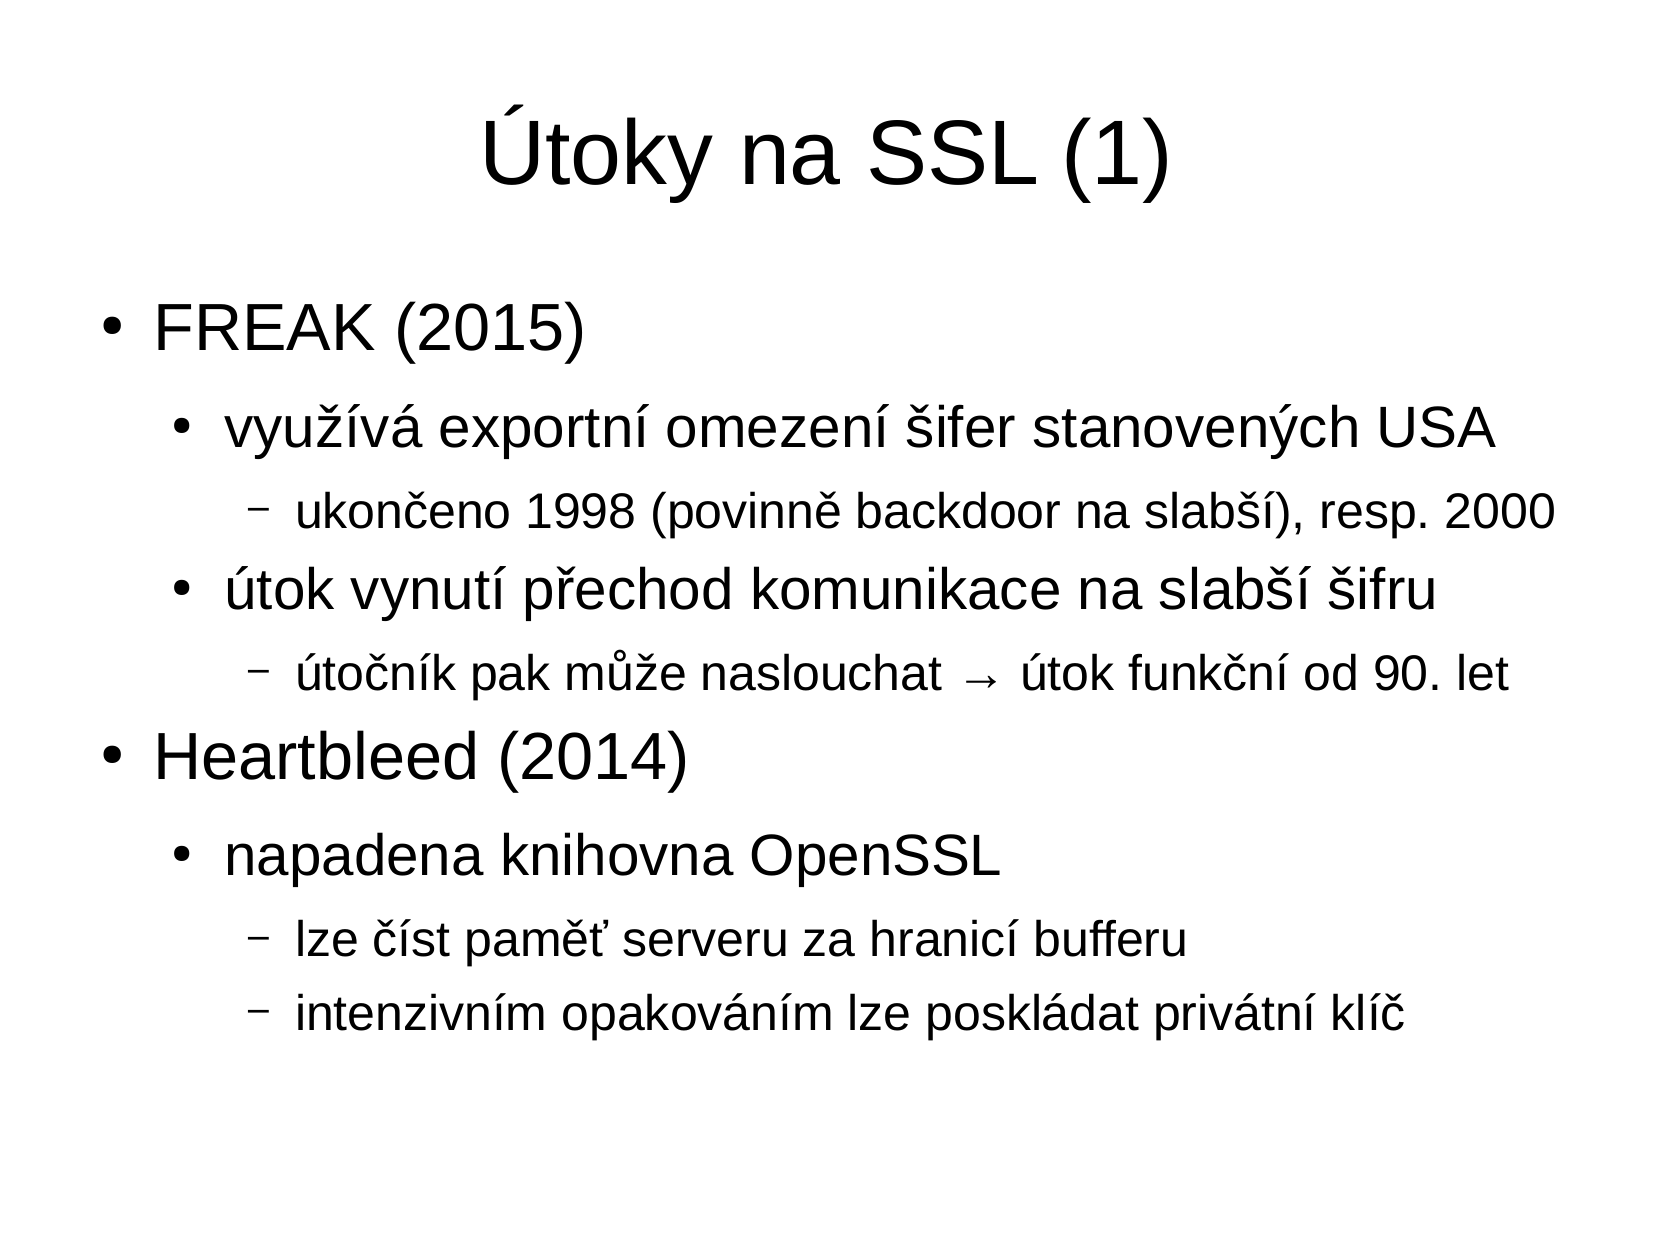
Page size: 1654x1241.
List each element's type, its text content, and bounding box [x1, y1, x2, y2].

title Útoky na SSL (1) [82, 49, 1571, 257]
list FREAK (2015) využívá exportní omezení šifer stanovených USA ukončeno 1998 (povinně backdoor na slabší), resp. 2000 útok vynutí přechod komunikace na slabší šifru útočník pak může naslouchat → útok funkční od 90. let Heartbleed (2014) napadena knihovna OpenSSL lze číst paměť serveru za hranicí bufferu intenzivním opakováním lze poskládat privátní klíč [82, 290, 1571, 1041]
